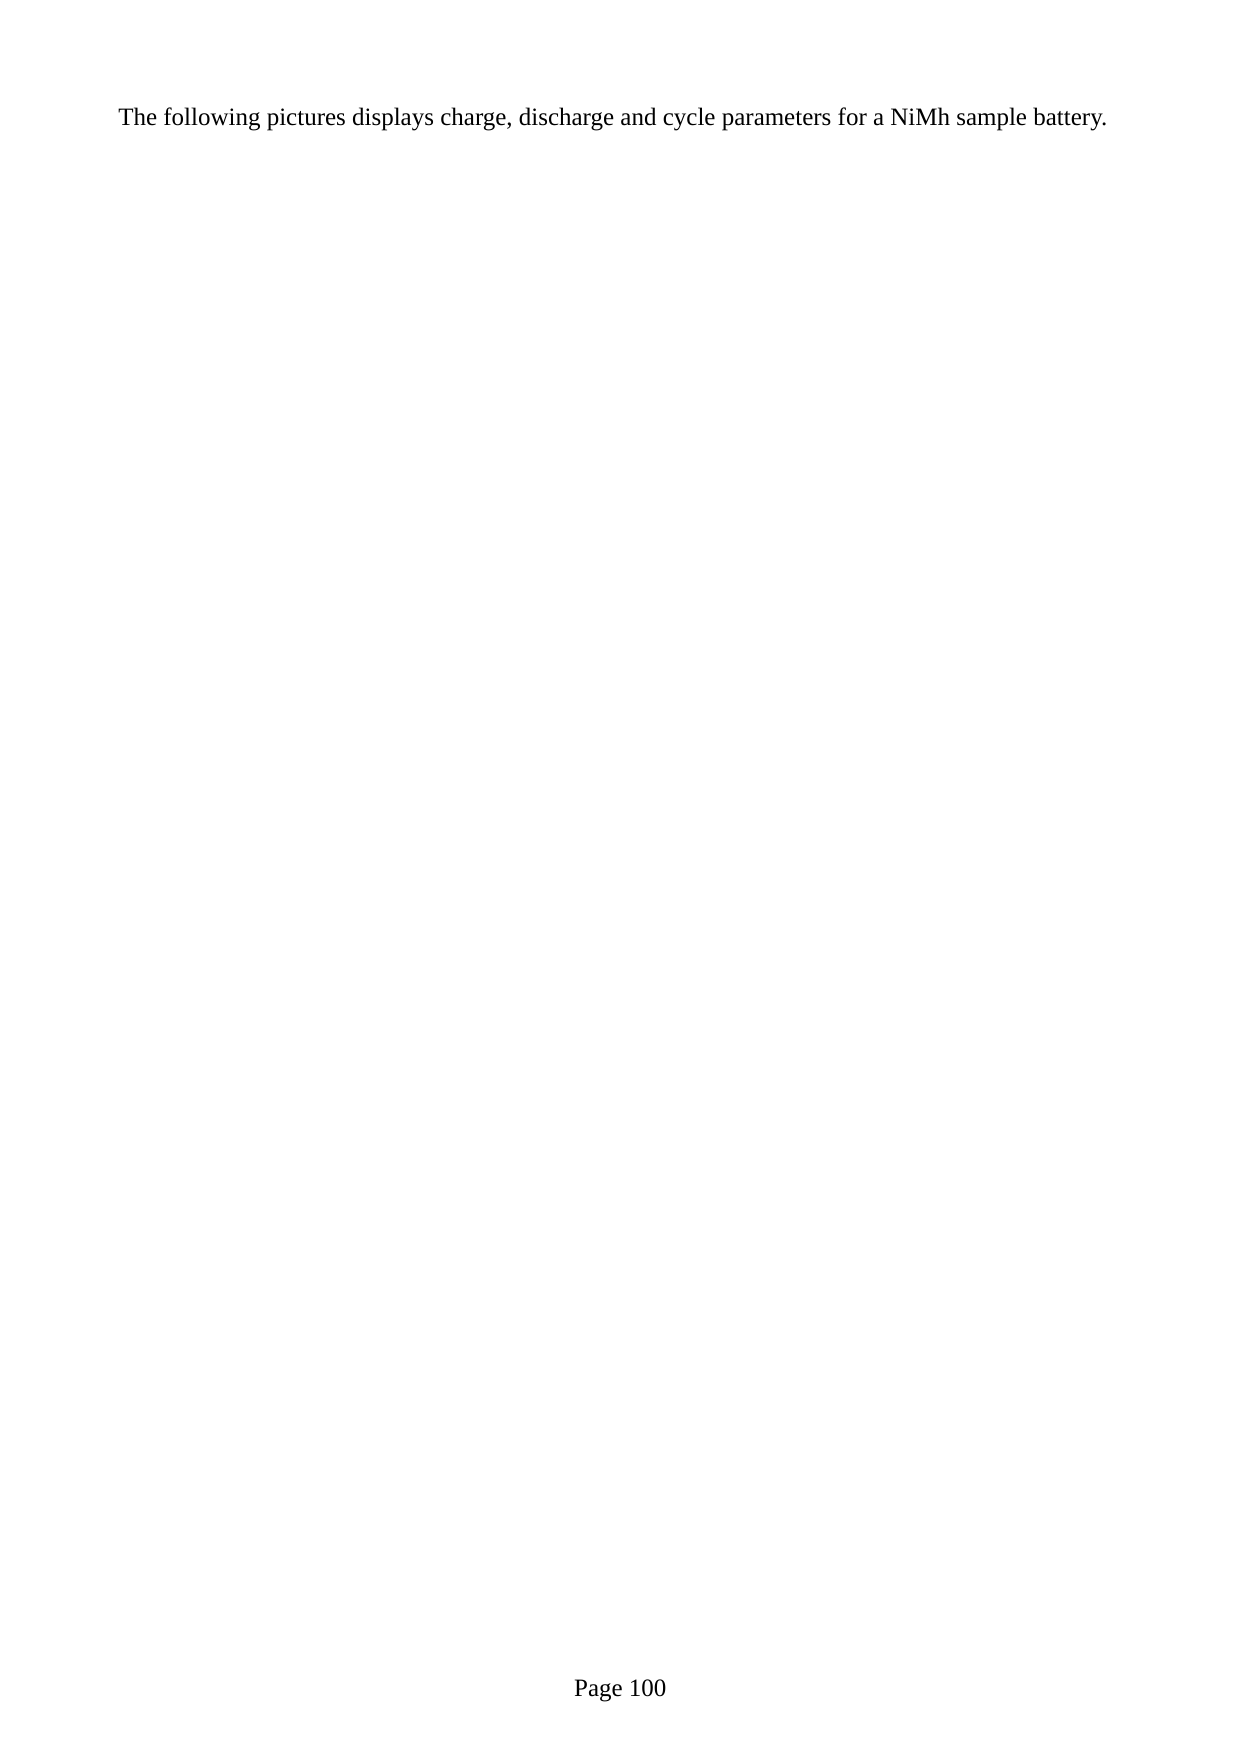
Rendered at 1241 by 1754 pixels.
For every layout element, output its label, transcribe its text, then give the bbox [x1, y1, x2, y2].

text The following pictures displays charge, discharge and cycle parameters for a NiMh sample battery. [118, 102, 1122, 131]
